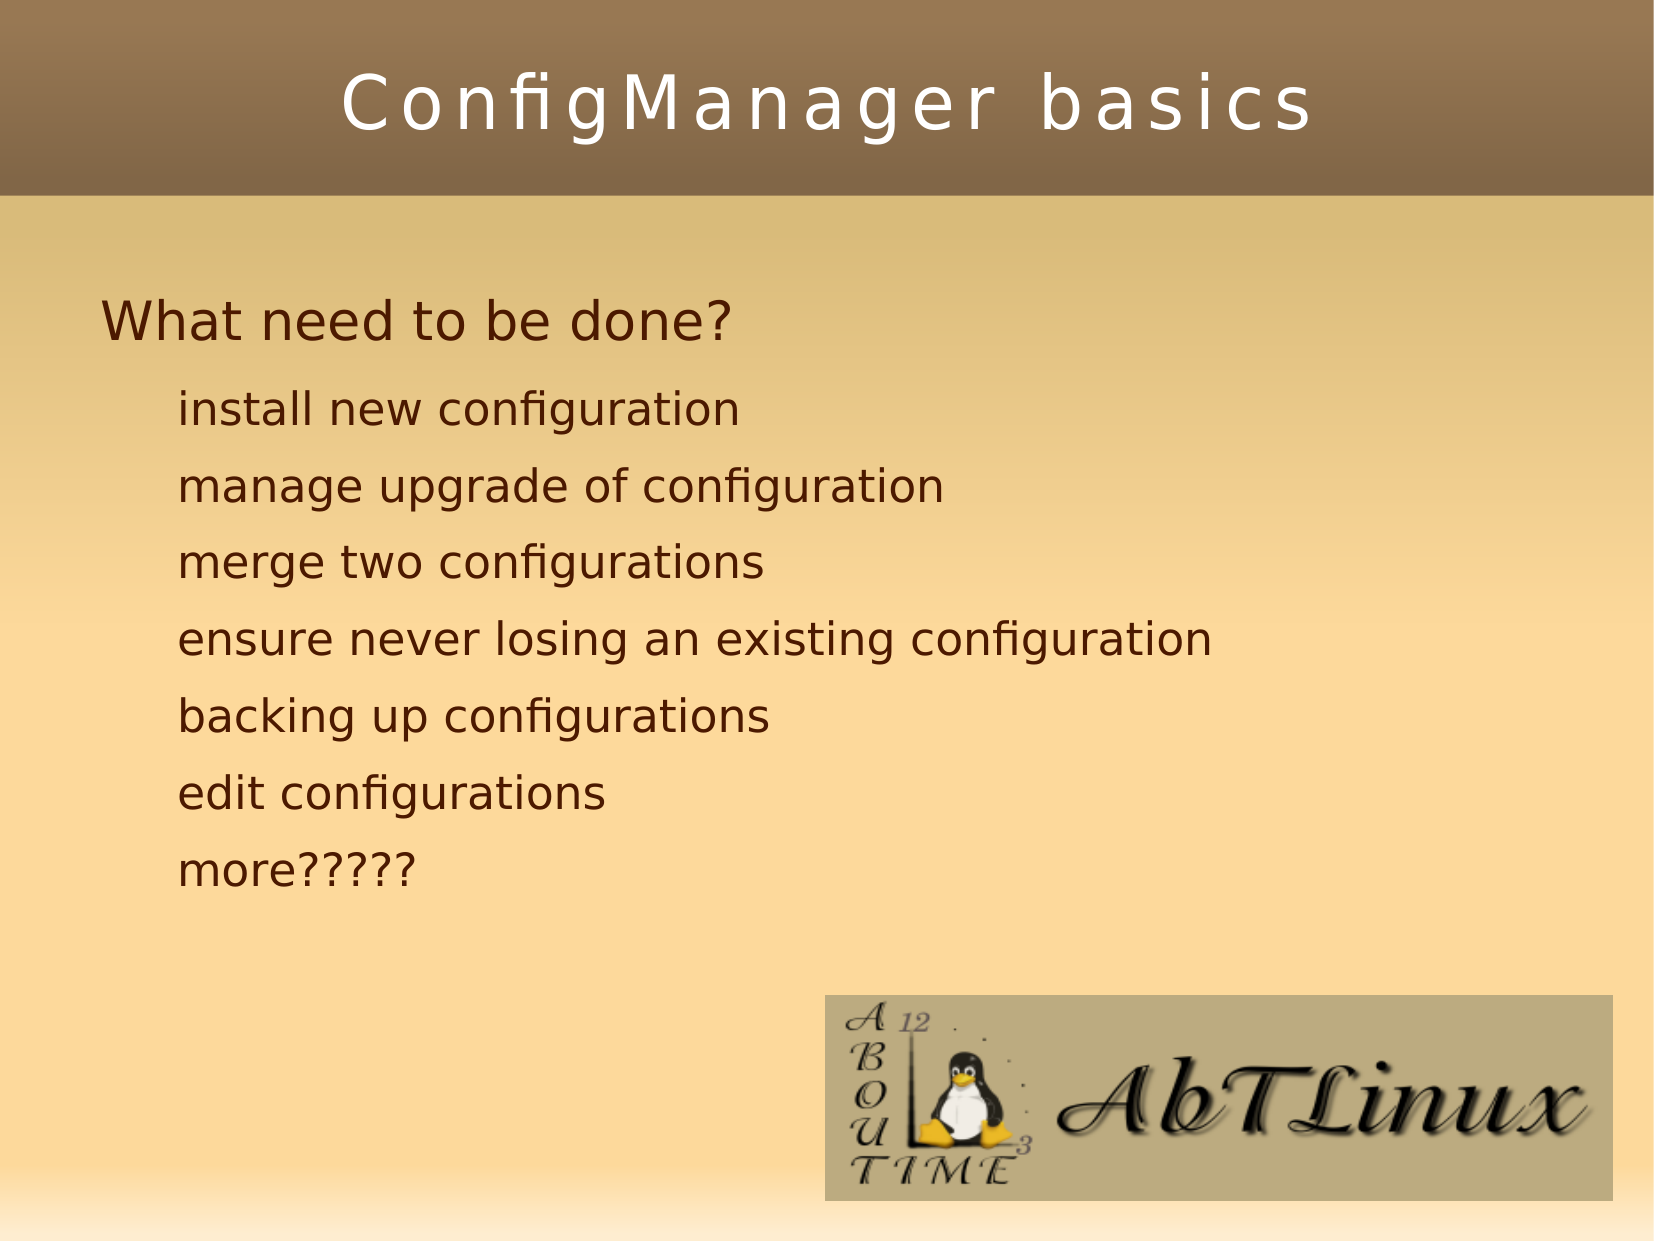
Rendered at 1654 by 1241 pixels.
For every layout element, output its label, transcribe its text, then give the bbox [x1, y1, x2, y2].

list What need to be done? install new configuration manage upgrade of configuration merge two configurations ensure never losing an existing configuration backing up configurations edit configurations more????? [82, 290, 1571, 1109]
picture [0, 0, 1654, 1241]
title ConfigManager basics [59, 29, 1595, 178]
